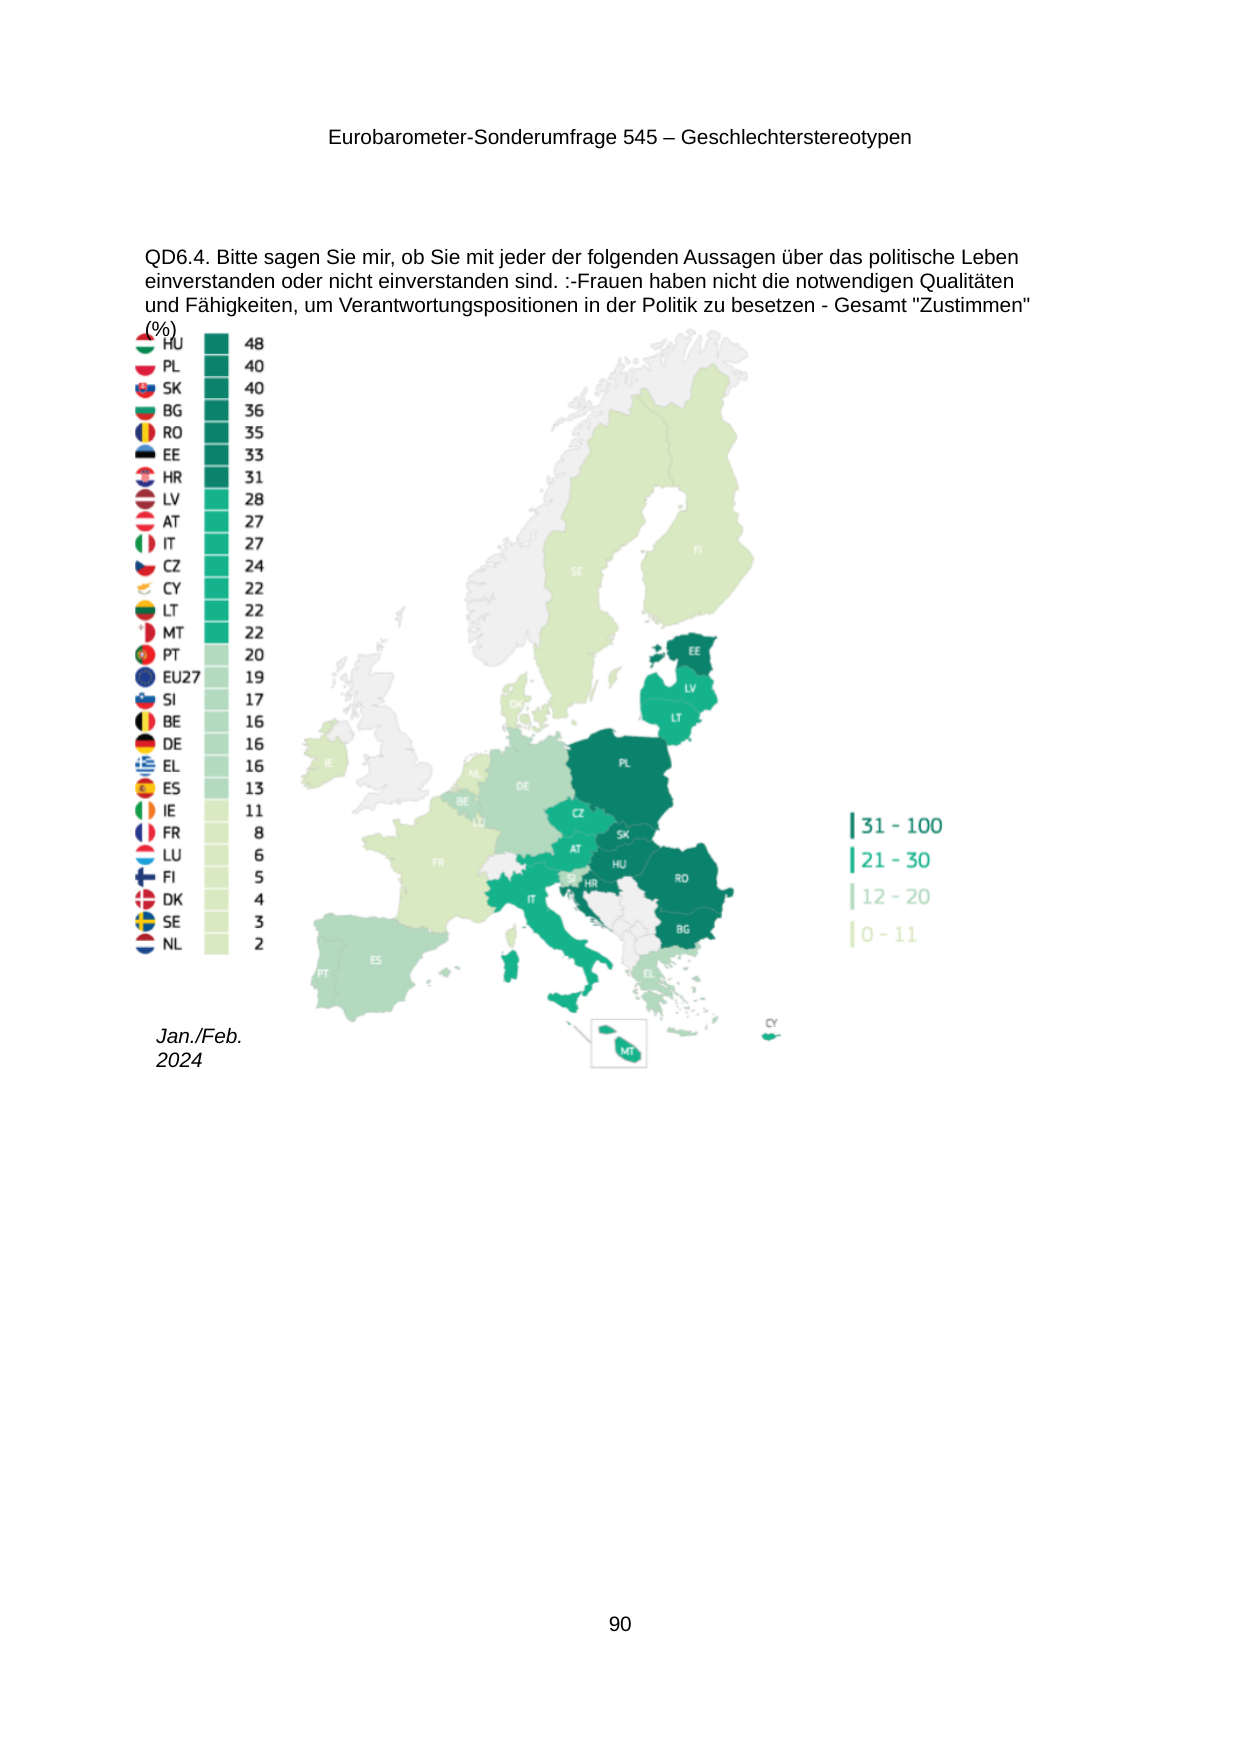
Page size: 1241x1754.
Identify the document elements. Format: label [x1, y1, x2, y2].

picture [112, 319, 956, 1076]
